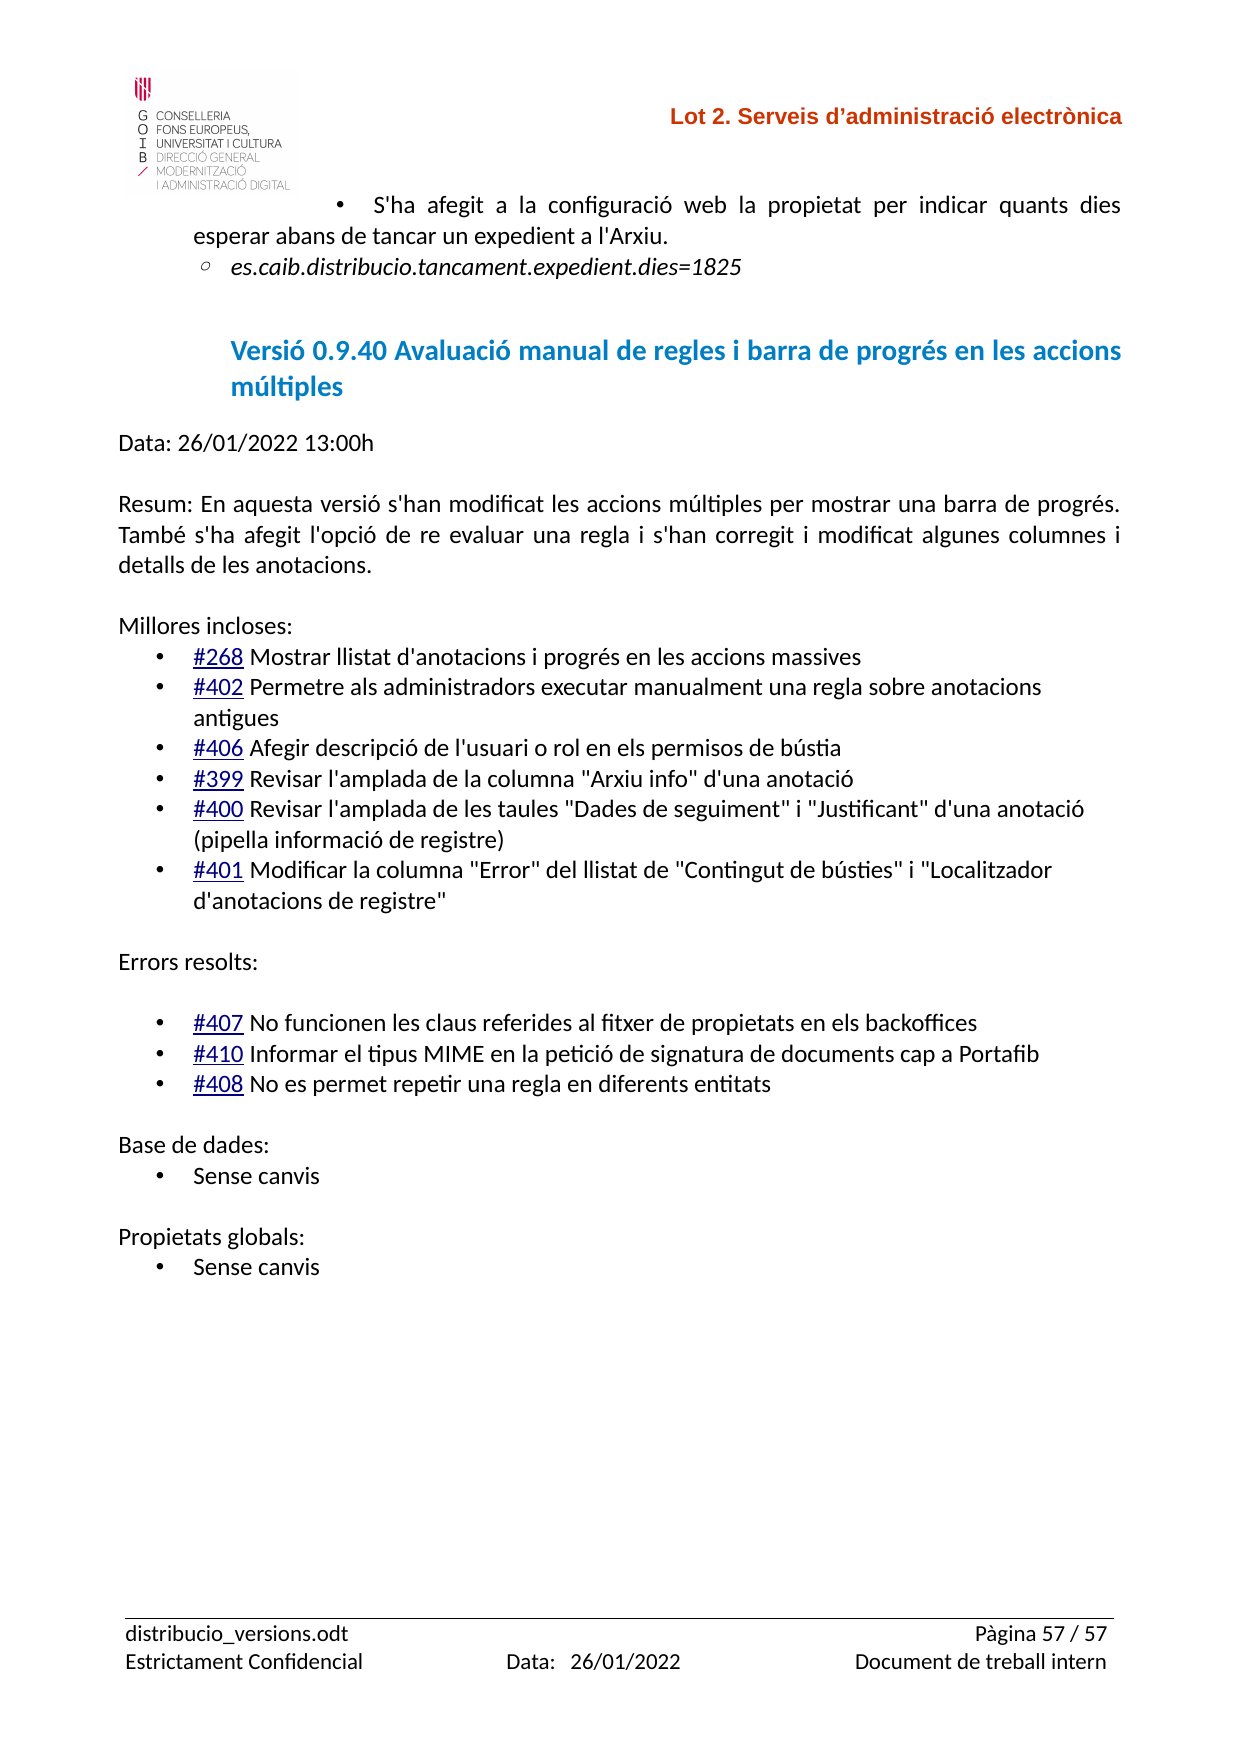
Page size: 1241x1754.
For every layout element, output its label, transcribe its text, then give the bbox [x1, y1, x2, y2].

list #399 Revisar l'amplada de la columna "Arxiu info" d'una anotació [156, 763, 1122, 793]
list S'ha afegit a la configuració web la propietat per indicar quants dies esperar abans de tancar un expedient a l'Arxiu. [156, 190, 1122, 251]
text Propietats globals: [118, 1221, 1122, 1251]
list Sense canvis [156, 1160, 1122, 1190]
subtitle Versió 0.9.40 Avaluació manual de regles i barra de progrés en les accions múltiples [153, 332, 1122, 404]
list #406 Afegir descripció de l'usuari o rol en els permisos de bústia [156, 732, 1122, 763]
list es.caib.distribucio.tancament.expedient.dies=1825 [193, 251, 1122, 281]
list #407 No funcionen les claus referides al fitxer de propietats en els backoffices [156, 1007, 1122, 1038]
list #400 Revisar l'amplada de les taules "Dades de seguiment" i "Justificant" d'una anotació (pipella informació de registre) [156, 793, 1122, 854]
list #408 No es permet repetir una regla en diferents entitats [156, 1068, 1122, 1099]
text Base de dades: [118, 1129, 1122, 1160]
list #402 Permetre als administradors executar manualment una regla sobre anotacions antigues [156, 671, 1122, 732]
text Millores incloses: [118, 610, 1122, 641]
text Errors resolts: [118, 946, 1122, 977]
list Sense canvis [156, 1251, 1122, 1282]
list #401 Modificar la columna "Error" del llistat de "Contingut de bústies" i "Localitzador d'anotacions de registre" [156, 854, 1122, 916]
list #268 Mostrar llistat d'anotacions i progrés en les accions massives [156, 641, 1122, 671]
picture [126, 70, 299, 197]
text Data: 26/01/2022 13:00h [118, 427, 1122, 458]
text Resum: En aquesta versió s'han modificat les accions múltiples per mostrar una barra de progrés. També s'ha afegit l'opció de re evaluar una regla i s'han corregit i modificat algunes columnes i detalls de les anotacions. [118, 488, 1122, 580]
list #410 Informar el tipus MIME en la petició de signatura de documents cap a Portafib [156, 1038, 1122, 1068]
